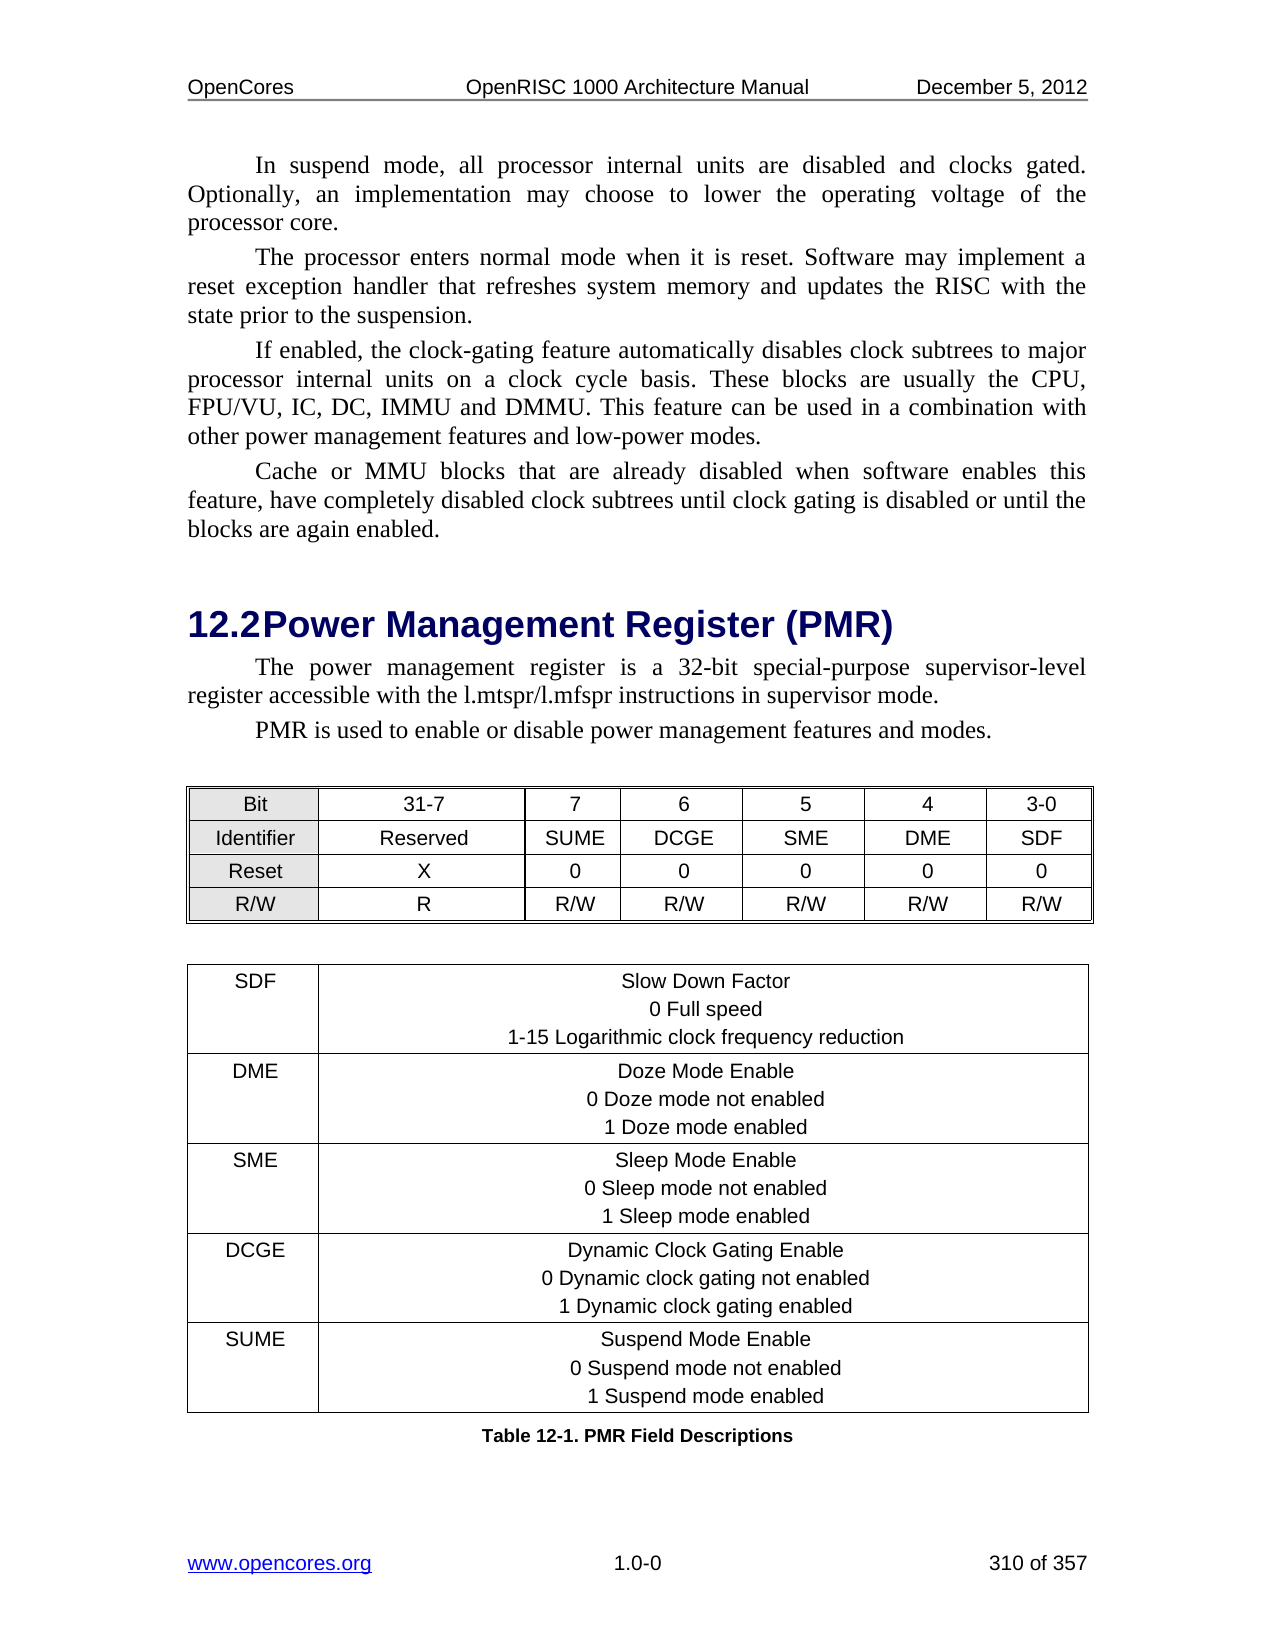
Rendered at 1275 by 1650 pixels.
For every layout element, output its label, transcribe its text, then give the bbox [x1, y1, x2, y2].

table_cell R/W [865, 888, 986, 920]
table_cell Doze Mode Enable 0 Doze mode not enabled 1 Doze mode enabled [319, 1054, 1088, 1143]
table_cell Dynamic Clock Gating Enable 0 Dynamic clock gating not enabled 1 Dynamic clock gating enabled [319, 1234, 1088, 1322]
table_header Bit [190, 789, 318, 820]
table_cell SUME [188, 1323, 318, 1412]
table_header 6 [621, 789, 742, 820]
table_cell DME [188, 1054, 318, 1143]
table_cell 0 [865, 855, 986, 887]
table_cell 0 [987, 855, 1091, 887]
table_cell R/W [743, 888, 864, 920]
table_cell SUME [526, 821, 620, 853]
table_cell 0 [526, 855, 620, 887]
table_cell Suspend Mode Enable 0 Suspend mode not enabled 1 Suspend mode enabled [319, 1323, 1088, 1412]
table_cell Sleep Mode Enable 0 Sleep mode not enabled 1 Sleep mode enabled [319, 1144, 1088, 1232]
table_header SDF [188, 965, 318, 1053]
table_cell DCGE [188, 1234, 318, 1322]
table_header 4 [865, 789, 986, 820]
text If enabled, the clock-gating feature automatically disables clock subtrees to major processor internal units on a clock cycle basis. These blocks are usually the CPU, FPU/VU, IC, DC, IMMU and DMMU. This feature can be used in a combination with other power management features and low-power modes. [187, 335, 1087, 450]
table_cell Reset [190, 855, 318, 887]
table_cell Identifier [190, 821, 318, 853]
table_cell R/W [621, 888, 742, 920]
table_cell DME [865, 821, 986, 853]
table_cell SME [188, 1144, 318, 1232]
table_cell SDF [987, 821, 1091, 853]
table_header 3-0 [987, 789, 1091, 820]
table_cell R [319, 888, 524, 920]
table_cell R/W [190, 888, 318, 920]
table_cell X [319, 855, 524, 887]
text The processor enters normal mode when it is reset. Software may implement a reset exception handler that refreshes system memory and updates the RISC with the state prior to the suspension. [187, 242, 1087, 329]
table_cell Reserved [319, 821, 524, 853]
text PMR is used to enable or disable power management features and modes. [187, 716, 1087, 744]
table_header Slow Down Factor 0 Full speed 1-15 Logarithmic clock frequency reduction [319, 965, 1088, 1053]
table_cell 0 [743, 855, 864, 887]
table_cell R/W [526, 888, 620, 920]
text Table 12-1. PMR Field Descriptions [187, 1425, 1087, 1447]
text The power management register is a 32-bit special-purpose supervisor-level register accessible with the l.mtspr/l.mfspr instructions in supervisor mode. [187, 652, 1087, 709]
text In suspend mode, all processor internal units are disabled and clocks gated. Optionally, an implementation may choose to lower the operating voltage of the processor core. [187, 150, 1087, 236]
subtitle Power Management Register (PMR) [187, 602, 1087, 646]
table_header 7 [526, 789, 620, 820]
table_cell 0 [621, 855, 742, 887]
text Cache or MMU blocks that are already disabled when software enables this feature, have completely disabled clock subtrees until clock gating is disabled or until the blocks are again enabled. [187, 456, 1087, 542]
table_cell R/W [987, 888, 1091, 920]
table_header 5 [743, 789, 864, 820]
table_cell SME [743, 821, 864, 853]
table_cell DCGE [621, 821, 742, 853]
table_header 31-7 [319, 789, 524, 820]
